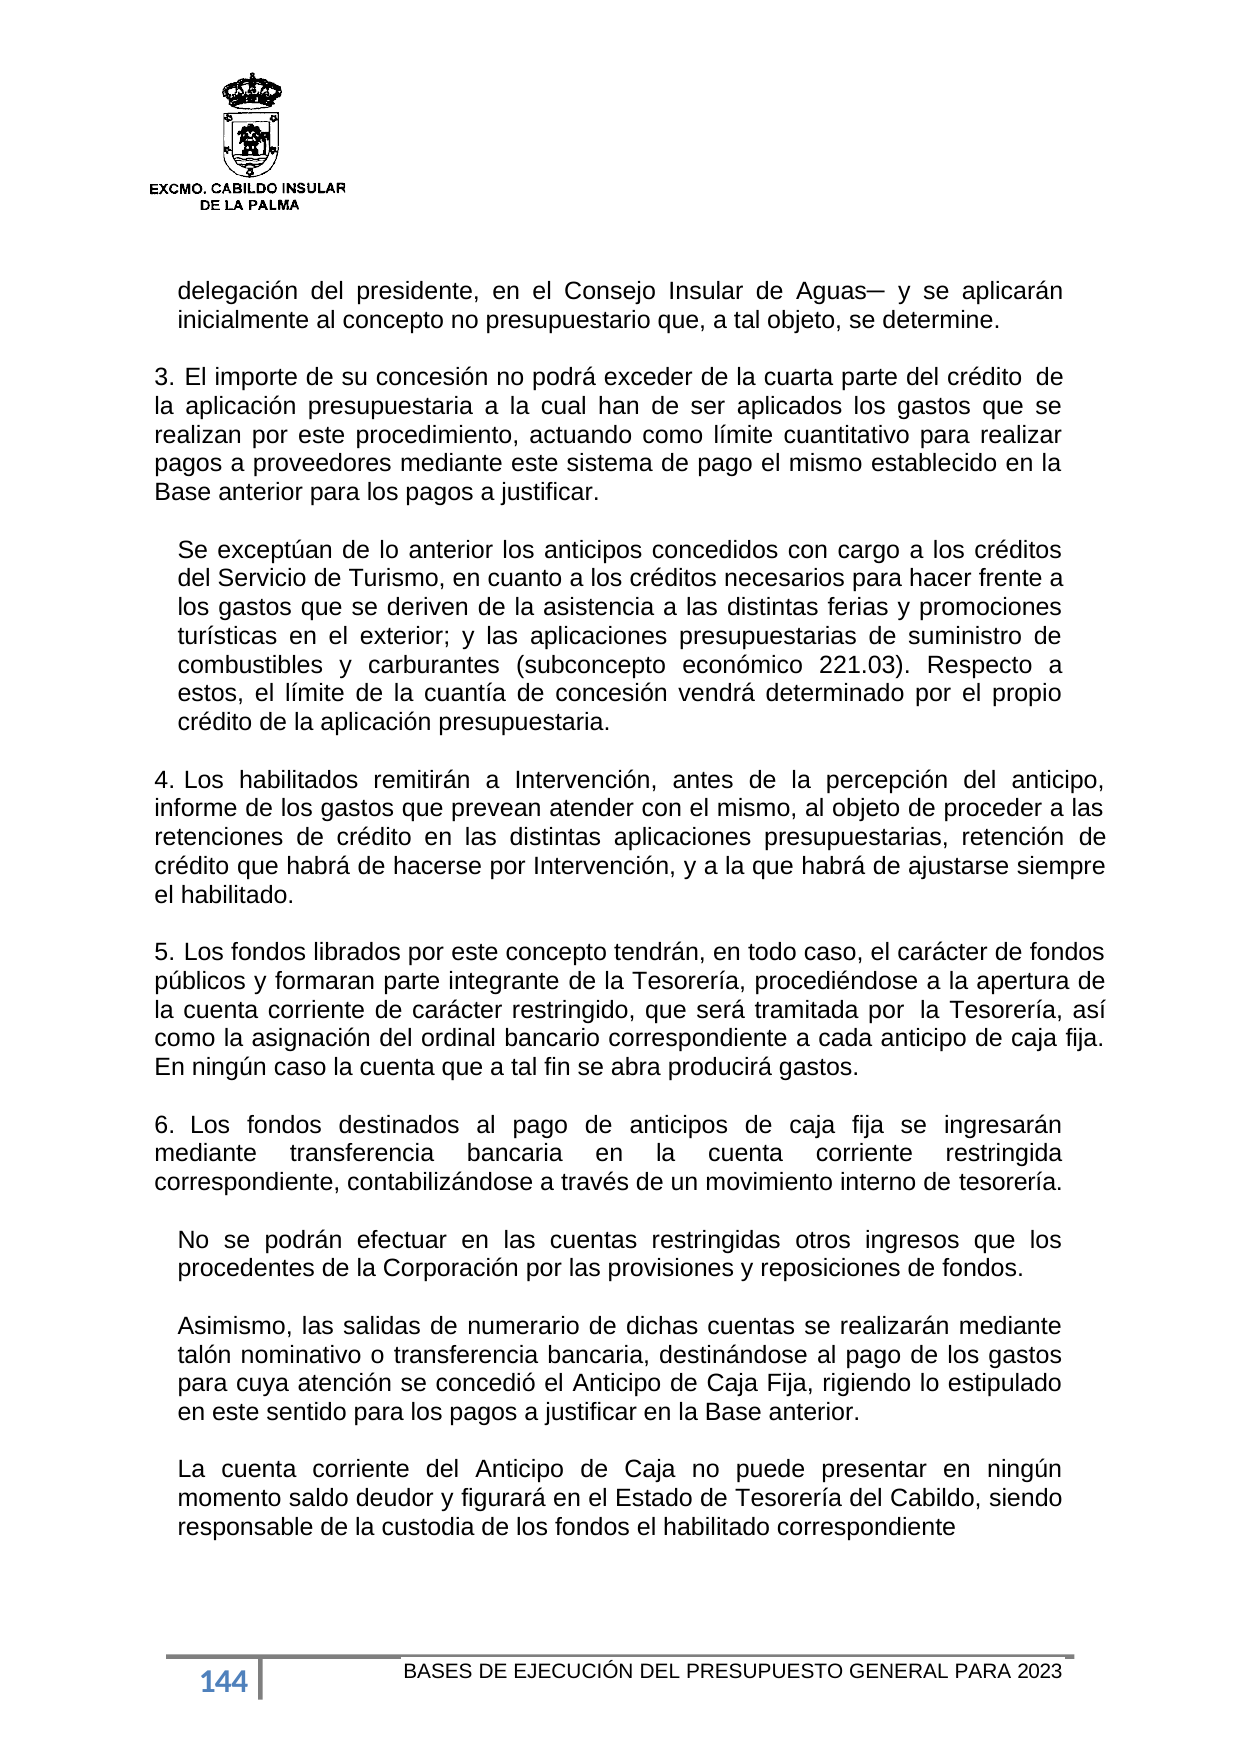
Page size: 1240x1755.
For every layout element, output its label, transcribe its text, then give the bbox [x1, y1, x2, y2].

list Los fondos destinados al pago de anticipos de caja fija se ingresarán mediante transferencia bancaria en la cuenta corriente restringida correspondiente, contabilizándose a través de un movimiento interno de tesorería. [154, 1110, 1063, 1196]
list Los habilitados remitirán a Intervención, antes de la percepción del anticipo, informe de los gastos que prevean atender con el mismo, al objeto de proceder a las retenciones de crédito en las distintas aplicaciones presupuestarias, retención de crédito que habrá de hacerse por Intervención, y a la que habrá de ajustarse siempre el habilitado. [154, 765, 1106, 908]
text La cuenta corriente del Anticipo de Caja no puede presentar en ningún momento saldo deudor y figurará en el Estado de Tesorería del Cabildo, siendo responsable de la custodia de los fondos el habilitado correspondiente [177, 1454, 1063, 1541]
text No se podrán efectuar en las cuentas restringidas otros ingresos que los procedentes de la Corporación por las provisiones y reposiciones de fondos. [177, 1225, 1063, 1282]
list El importe de su concesión no podrá exceder de la cuarta parte del crédito de la aplicación presupuestaria a la cual han de ser aplicados los gastos que se realizan por este procedimiento, actuando como límite cuantitativo para realizar pagos a proveedores mediante este sistema de pago el mismo establecido en la Base anterior para los pagos a justificar. [154, 362, 1063, 506]
text Asimismo, las salidas de numerario de dichas cuentas se realizarán mediante talón nominativo o transferencia bancaria, destinándose al pago de los gastos para cuya atención se concedió el Anticipo de Caja Fija, rigiendo lo estipulado en este sentido para los pagos a justificar en la Base anterior. [177, 1311, 1063, 1426]
text delegación del presidente, en el Consejo Insular de Aguas─ y se aplicarán inicialmente al concepto no presupuestario que, a tal objeto, se determine. [177, 276, 1063, 333]
list Los fondos librados por este concepto tendrán, en todo caso, el carácter de fondos públicos y formaran parte integrante de la Tesorería, procediéndose a la apertura de la cuenta corriente de carácter restringido, que será tramitada por la Tesorería, así como la asignación del ordinal bancario correspondiente a cada anticipo de caja fija. En ningún caso la cuenta que a tal fin se abra producirá gastos. [154, 937, 1106, 1081]
text Se exceptúan de lo anterior los anticipos concedidos con cargo a los créditos del Servicio de Turismo, en cuanto a los créditos necesarios para hacer frente a los gastos que se deriven de la asistencia a las distintas ferias y promociones turísticas en el exterior; y las aplicaciones presupuestarias de suministro de combustibles y carburantes (subconcepto económico 221.03). Respecto a estos, el límite de la cuantía de concesión vendrá determinado por el propio crédito de la aplicación presupuestaria. [177, 534, 1063, 736]
